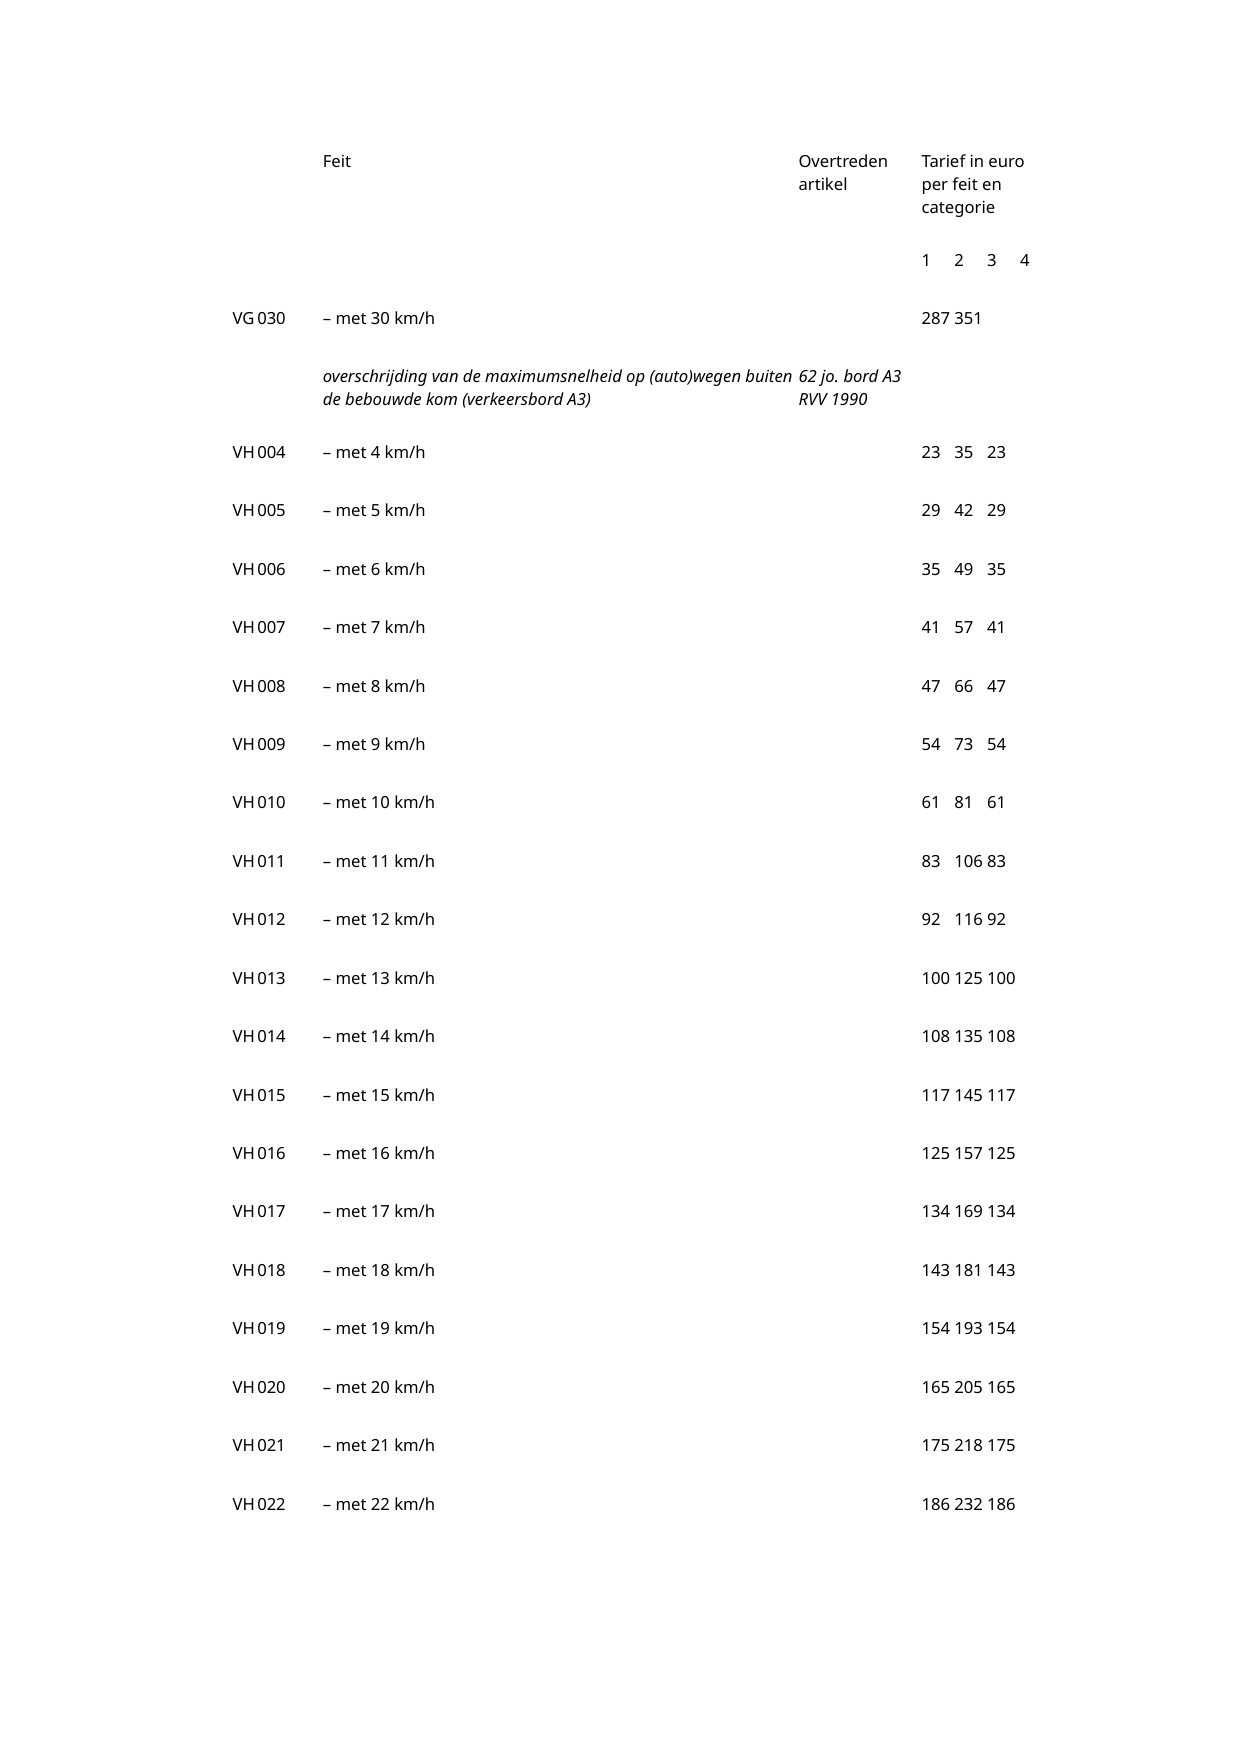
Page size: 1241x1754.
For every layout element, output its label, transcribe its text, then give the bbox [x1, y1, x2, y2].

table_cell [1020, 1317, 1053, 1375]
table_cell [290, 908, 323, 966]
table_cell 61 [921, 791, 954, 849]
table_cell [257, 248, 290, 307]
table_cell 157 [954, 1142, 987, 1200]
table_cell 57 [954, 616, 987, 674]
table_cell [798, 440, 921, 499]
table_cell [290, 1083, 323, 1142]
table_cell [290, 674, 323, 733]
table_cell [798, 248, 921, 307]
table_cell 125 [987, 1142, 1020, 1200]
table_cell [1020, 365, 1053, 440]
table_cell 008 [257, 674, 290, 733]
table_cell 143 [987, 1259, 1020, 1317]
table_cell [290, 966, 323, 1025]
table_cell 205 [954, 1375, 987, 1434]
table_cell – met 8 km/h [323, 674, 798, 733]
table_cell VH [233, 440, 257, 499]
table_cell – met 7 km/h [323, 616, 798, 674]
table_cell VH [233, 1434, 257, 1492]
table_cell [290, 307, 323, 365]
table_cell 143 [921, 1259, 954, 1317]
table_cell VH [233, 1492, 257, 1551]
table_cell 193 [954, 1317, 987, 1375]
table_cell [290, 365, 323, 440]
table_cell VH [233, 791, 257, 849]
table_cell 287 [921, 307, 954, 365]
table_cell 42 [954, 499, 987, 557]
table_cell [233, 365, 257, 440]
table_cell 3 [987, 248, 1020, 307]
table_cell [798, 1200, 921, 1258]
table_cell 022 [257, 1492, 290, 1551]
table_cell 117 [921, 1083, 954, 1142]
table_cell 017 [257, 1200, 290, 1258]
table_cell 54 [921, 733, 954, 791]
table_cell – met 9 km/h [323, 733, 798, 791]
table_cell 73 [954, 733, 987, 791]
table_cell VH [233, 674, 257, 733]
table_cell [1020, 1142, 1053, 1200]
table_header [233, 150, 257, 248]
table_cell [1020, 791, 1053, 849]
table_cell [1020, 499, 1053, 557]
table_cell [987, 307, 1020, 365]
table_cell [257, 365, 290, 440]
table_header Tarief in euro per feit en categorie [921, 150, 1053, 248]
table_cell 175 [987, 1434, 1020, 1492]
table_cell 35 [987, 557, 1020, 616]
table_cell – met 30 km/h [323, 307, 798, 365]
table_cell 29 [987, 499, 1020, 557]
table_cell [1020, 307, 1053, 365]
table_cell [323, 248, 798, 307]
table_cell [1020, 733, 1053, 791]
table_cell 135 [954, 1025, 987, 1083]
table_cell 005 [257, 499, 290, 557]
table_cell [290, 1434, 323, 1492]
table_cell [798, 674, 921, 733]
table_cell [1020, 1259, 1053, 1317]
table_cell [290, 499, 323, 557]
table_cell [290, 440, 323, 499]
table_cell VH [233, 1025, 257, 1083]
table_cell 030 [257, 307, 290, 365]
table_cell – met 19 km/h [323, 1317, 798, 1375]
table_cell [1020, 440, 1053, 499]
table_cell – met 12 km/h [323, 908, 798, 966]
table_cell VH [233, 850, 257, 908]
table_cell 015 [257, 1083, 290, 1142]
table_cell [1020, 966, 1053, 1025]
table_cell 154 [921, 1317, 954, 1375]
table_cell [798, 1025, 921, 1083]
table_cell 117 [987, 1083, 1020, 1142]
table_cell [290, 557, 323, 616]
table_cell [290, 1259, 323, 1317]
table_cell [1020, 1025, 1053, 1083]
table_cell VG [233, 307, 257, 365]
table_cell 016 [257, 1142, 290, 1200]
table_cell 2 [954, 248, 987, 307]
table_cell 175 [921, 1434, 954, 1492]
table_cell [798, 908, 921, 966]
table_cell – met 11 km/h [323, 850, 798, 908]
table_header Overtreden artikel [798, 150, 921, 248]
table_cell 134 [921, 1200, 954, 1258]
table_cell [798, 1317, 921, 1375]
table_cell VH [233, 1317, 257, 1375]
table_cell 29 [921, 499, 954, 557]
table_cell 186 [987, 1492, 1020, 1551]
table_cell 018 [257, 1259, 290, 1317]
table_cell [798, 1492, 921, 1551]
table_cell – met 4 km/h [323, 440, 798, 499]
table_cell [798, 1434, 921, 1492]
table_cell 020 [257, 1375, 290, 1434]
table_cell 181 [954, 1259, 987, 1317]
table_cell 83 [921, 850, 954, 908]
table_cell [1020, 674, 1053, 733]
table_cell 021 [257, 1434, 290, 1492]
table_cell [1020, 1375, 1053, 1434]
table_cell [290, 1317, 323, 1375]
table_cell overschrijding van de maximumsnelheid op (auto)wegen buiten de bebouwde kom (verkeersbord A3) [323, 365, 798, 440]
table_cell [798, 850, 921, 908]
table_cell – met 20 km/h [323, 1375, 798, 1434]
table_cell [1020, 1434, 1053, 1492]
table_cell VH [233, 557, 257, 616]
table_cell VH [233, 1083, 257, 1142]
table_cell [290, 1025, 323, 1083]
table_cell – met 16 km/h [323, 1142, 798, 1200]
table_cell [798, 1083, 921, 1142]
table_cell 35 [954, 440, 987, 499]
table_header [290, 150, 323, 248]
table_cell 186 [921, 1492, 954, 1551]
table_cell – met 14 km/h [323, 1025, 798, 1083]
table_cell – met 5 km/h [323, 499, 798, 557]
table_cell [798, 499, 921, 557]
table_cell 125 [921, 1142, 954, 1200]
table_cell 351 [954, 307, 987, 365]
table_header Feit [323, 150, 798, 248]
table_cell 81 [954, 791, 987, 849]
table_cell [290, 850, 323, 908]
table_cell 83 [987, 850, 1020, 908]
table_cell [1020, 1492, 1053, 1551]
table_cell 013 [257, 966, 290, 1025]
table_cell 100 [921, 966, 954, 1025]
table_cell VH [233, 733, 257, 791]
table_cell 154 [987, 1317, 1020, 1375]
table_header [257, 150, 290, 248]
table_cell [1020, 1083, 1053, 1142]
table_cell [1020, 1200, 1053, 1258]
table_cell [290, 1200, 323, 1258]
table_cell 23 [987, 440, 1020, 499]
table_cell 108 [921, 1025, 954, 1083]
table_cell 23 [921, 440, 954, 499]
table_cell 1 [921, 248, 954, 307]
table_cell 49 [954, 557, 987, 616]
table_cell – met 18 km/h [323, 1259, 798, 1317]
table_cell [987, 365, 1020, 440]
table_cell 134 [987, 1200, 1020, 1258]
table_cell [798, 966, 921, 1025]
table_cell 106 [954, 850, 987, 908]
table_cell VH [233, 908, 257, 966]
table_cell 012 [257, 908, 290, 966]
table_cell 4 [1020, 248, 1053, 307]
table_cell – met 15 km/h [323, 1083, 798, 1142]
table_cell 004 [257, 440, 290, 499]
table_cell 006 [257, 557, 290, 616]
table_cell 41 [987, 616, 1020, 674]
table_cell – met 22 km/h [323, 1492, 798, 1551]
table_cell [290, 1375, 323, 1434]
table_cell [798, 1375, 921, 1434]
table_cell VH [233, 1375, 257, 1434]
table_cell [798, 557, 921, 616]
table_cell 014 [257, 1025, 290, 1083]
table_cell 009 [257, 733, 290, 791]
table_cell 125 [954, 966, 987, 1025]
table_cell [921, 365, 954, 440]
table_cell [290, 1492, 323, 1551]
table_cell [290, 791, 323, 849]
table_cell 61 [987, 791, 1020, 849]
table_cell [1020, 616, 1053, 674]
table_cell VH [233, 966, 257, 1025]
table_cell 165 [921, 1375, 954, 1434]
table_cell [233, 248, 257, 307]
table_cell 54 [987, 733, 1020, 791]
table_cell 011 [257, 850, 290, 908]
table_cell – met 13 km/h [323, 966, 798, 1025]
table_cell 218 [954, 1434, 987, 1492]
table_cell [1020, 908, 1053, 966]
table_cell VH [233, 1142, 257, 1200]
table_cell [798, 1142, 921, 1200]
table_cell 108 [987, 1025, 1020, 1083]
table_cell – met 6 km/h [323, 557, 798, 616]
table_cell [798, 791, 921, 849]
table_cell VH [233, 499, 257, 557]
table_cell VH [233, 616, 257, 674]
table_cell 165 [987, 1375, 1020, 1434]
table_cell [290, 248, 323, 307]
table_cell 007 [257, 616, 290, 674]
table_cell 92 [921, 908, 954, 966]
table_cell [798, 1259, 921, 1317]
table_cell 010 [257, 791, 290, 849]
table_cell 116 [954, 908, 987, 966]
table_cell – met 17 km/h [323, 1200, 798, 1258]
table_cell 100 [987, 966, 1020, 1025]
table_cell 62 jo. bord A3 RVV 1990 [798, 365, 921, 440]
table_cell 019 [257, 1317, 290, 1375]
table_cell [1020, 850, 1053, 908]
table_cell 66 [954, 674, 987, 733]
table_cell 232 [954, 1492, 987, 1551]
table_cell [798, 307, 921, 365]
table_cell [290, 733, 323, 791]
table_cell 145 [954, 1083, 987, 1142]
table_cell 92 [987, 908, 1020, 966]
table_cell – met 10 km/h [323, 791, 798, 849]
table_cell [290, 616, 323, 674]
table_cell – met 21 km/h [323, 1434, 798, 1492]
table_cell VH [233, 1259, 257, 1317]
table_cell [798, 616, 921, 674]
table_cell [798, 733, 921, 791]
table_cell 47 [921, 674, 954, 733]
table_cell 47 [987, 674, 1020, 733]
table_cell 41 [921, 616, 954, 674]
table_cell [954, 365, 987, 440]
table_cell [290, 1142, 323, 1200]
table_cell 169 [954, 1200, 987, 1258]
table_cell 35 [921, 557, 954, 616]
table_cell VH [233, 1200, 257, 1258]
table_cell [1020, 557, 1053, 616]
